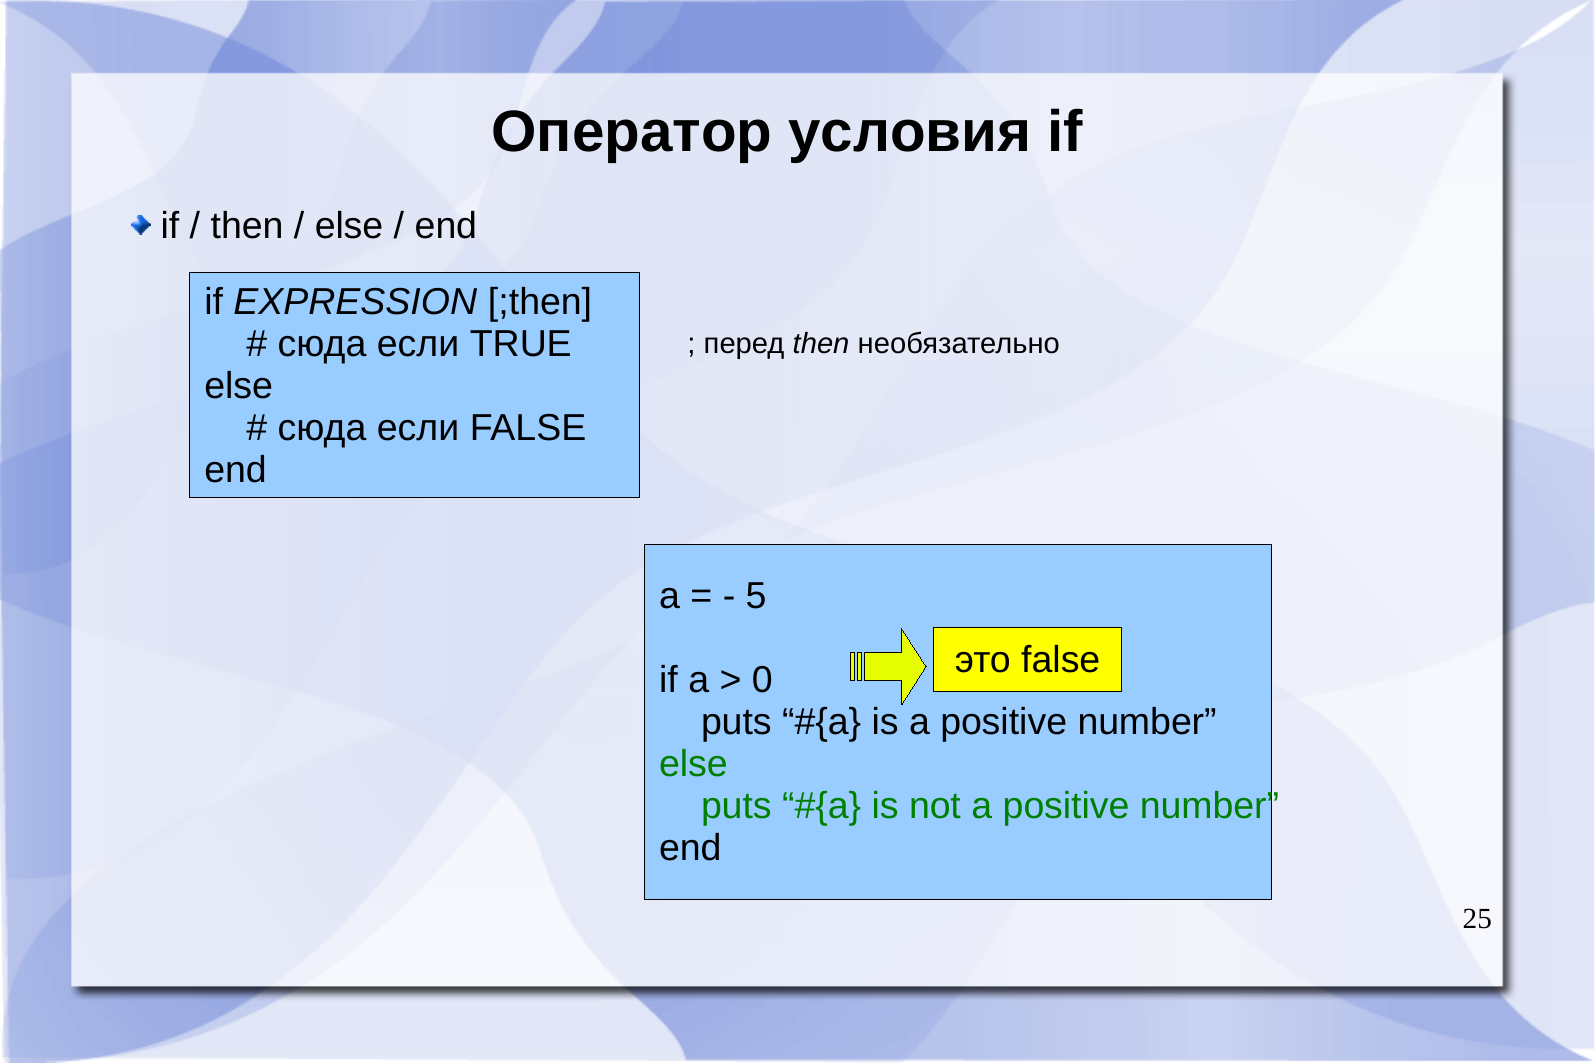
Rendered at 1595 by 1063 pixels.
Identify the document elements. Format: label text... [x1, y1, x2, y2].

text_box [850, 652, 855, 681]
text_box это false [933, 627, 1122, 692]
text_box ; перед then необязательно [672, 319, 1103, 368]
title Оператор условия if [75, 75, 1501, 188]
text_box [857, 652, 862, 681]
text_box [864, 628, 927, 705]
text_box a = - 5 if a > 0 puts “#{a} is a positive number” else puts “#{a} is not a positive number” end [644, 544, 1272, 900]
picture [0, 0, 1595, 1063]
text_box if / then / else / end [116, 196, 493, 254]
text_box if EXPRESSION [;then] # сюда если TRUE else # сюда если FALSE end [189, 272, 640, 498]
